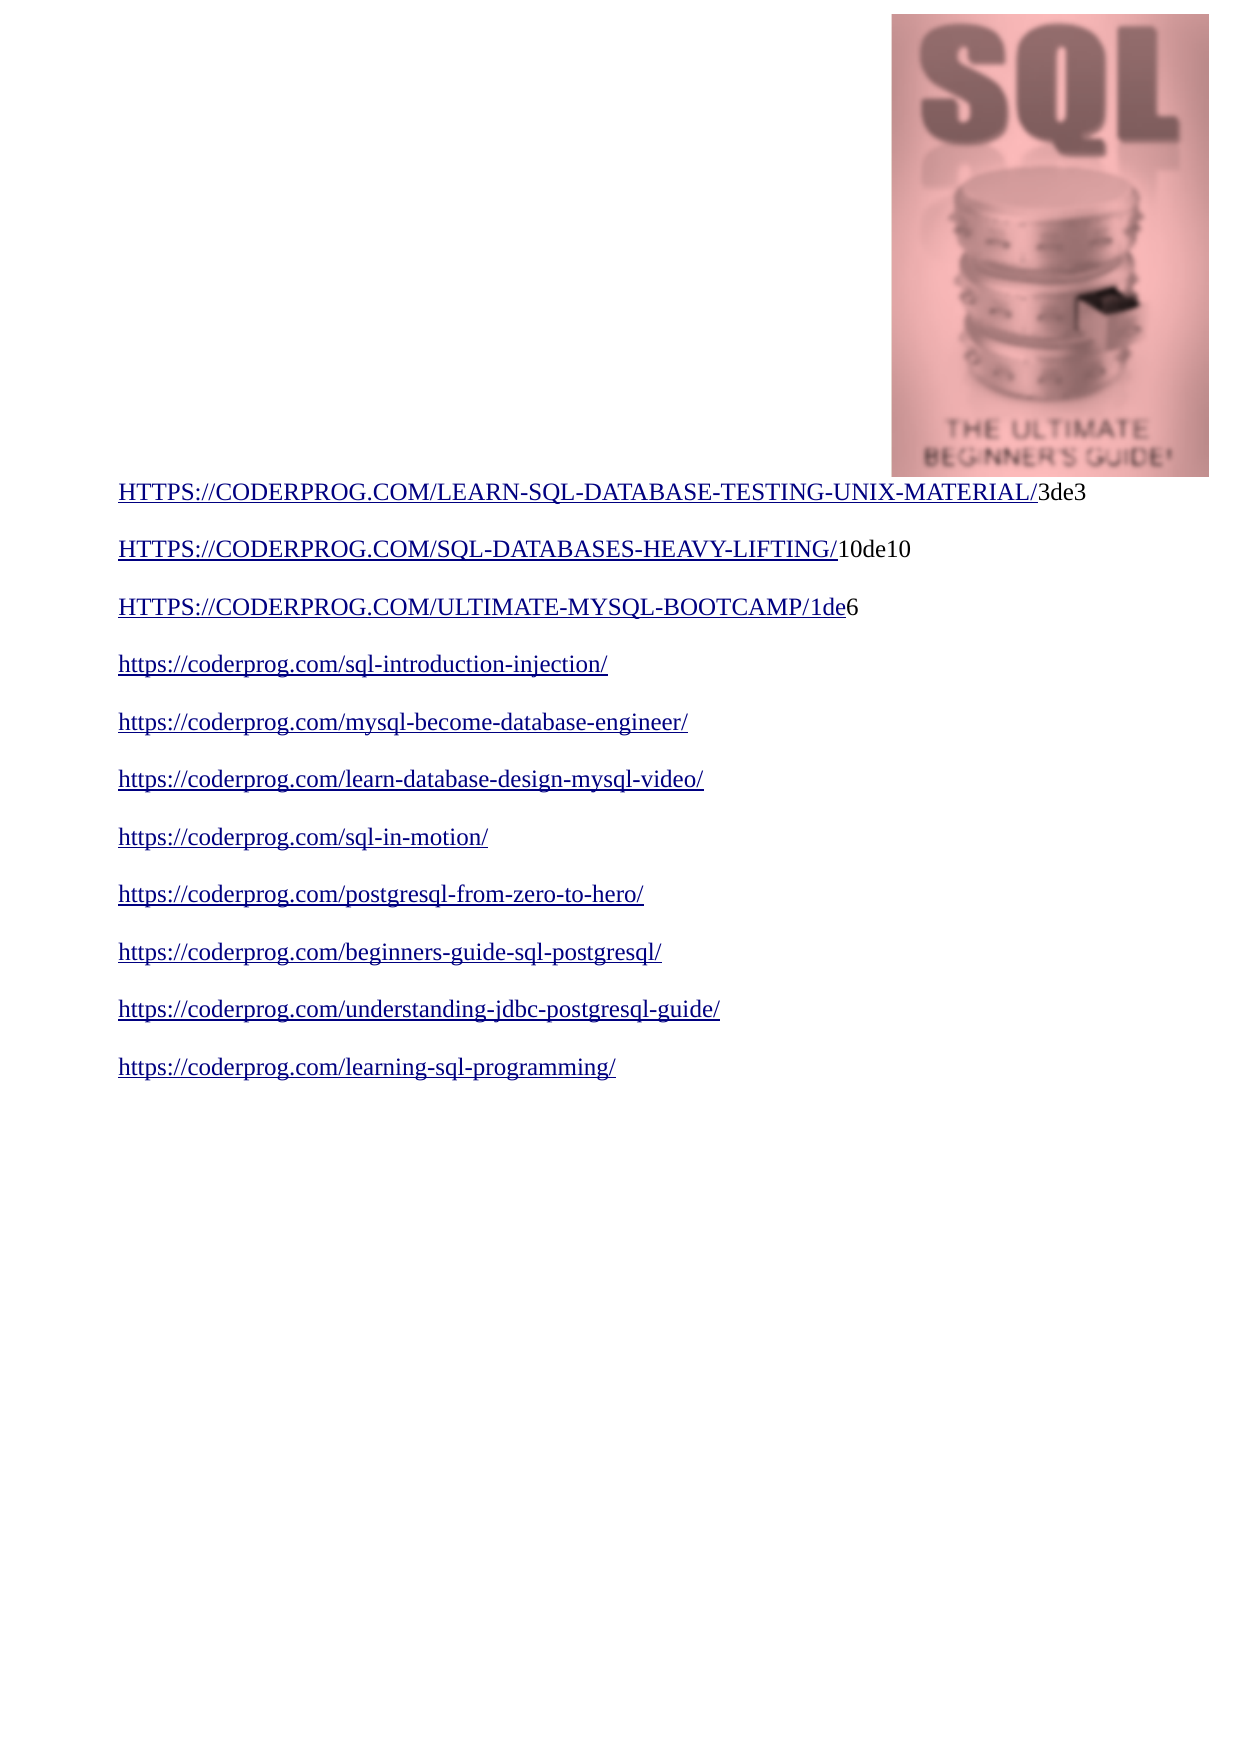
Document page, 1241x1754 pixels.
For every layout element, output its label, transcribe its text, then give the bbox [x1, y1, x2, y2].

text https://coderprog.com/learn-database-design-mysql-video/ [118, 764, 1122, 793]
text https://coderprog.com/understanding-jdbc-postgresql-guide/ [118, 994, 1122, 1023]
text https://coderprog.com/sql-in-motion/ [118, 822, 1122, 851]
text https://coderprog.com/postgresql-from-zero-to-hero/ [118, 879, 1122, 908]
text https://coderprog.com/mysql-become-database-engineer/ [118, 707, 1122, 736]
text https://coderprog.com/learning-sql-programming/ [118, 1052, 1122, 1081]
picture [891, 14, 1209, 477]
text HTTPS://CODERPROG.COM/ULTIMATE-MYSQL-BOOTCAMP/1de6 [118, 592, 1122, 621]
text HTTPS://CODERPROG.COM/SQL-DATABASES-HEAVY-LIFTING/10de10 [118, 534, 1122, 563]
text HTTPS://CODERPROG.COM/LEARN-SQL-DATABASE-TESTING-UNIX-MATERIAL/3de3 [118, 477, 1122, 506]
text https://coderprog.com/beginners-guide-sql-postgresql/ [118, 937, 1122, 966]
text https://coderprog.com/sql-introduction-injection/ [118, 649, 1122, 678]
